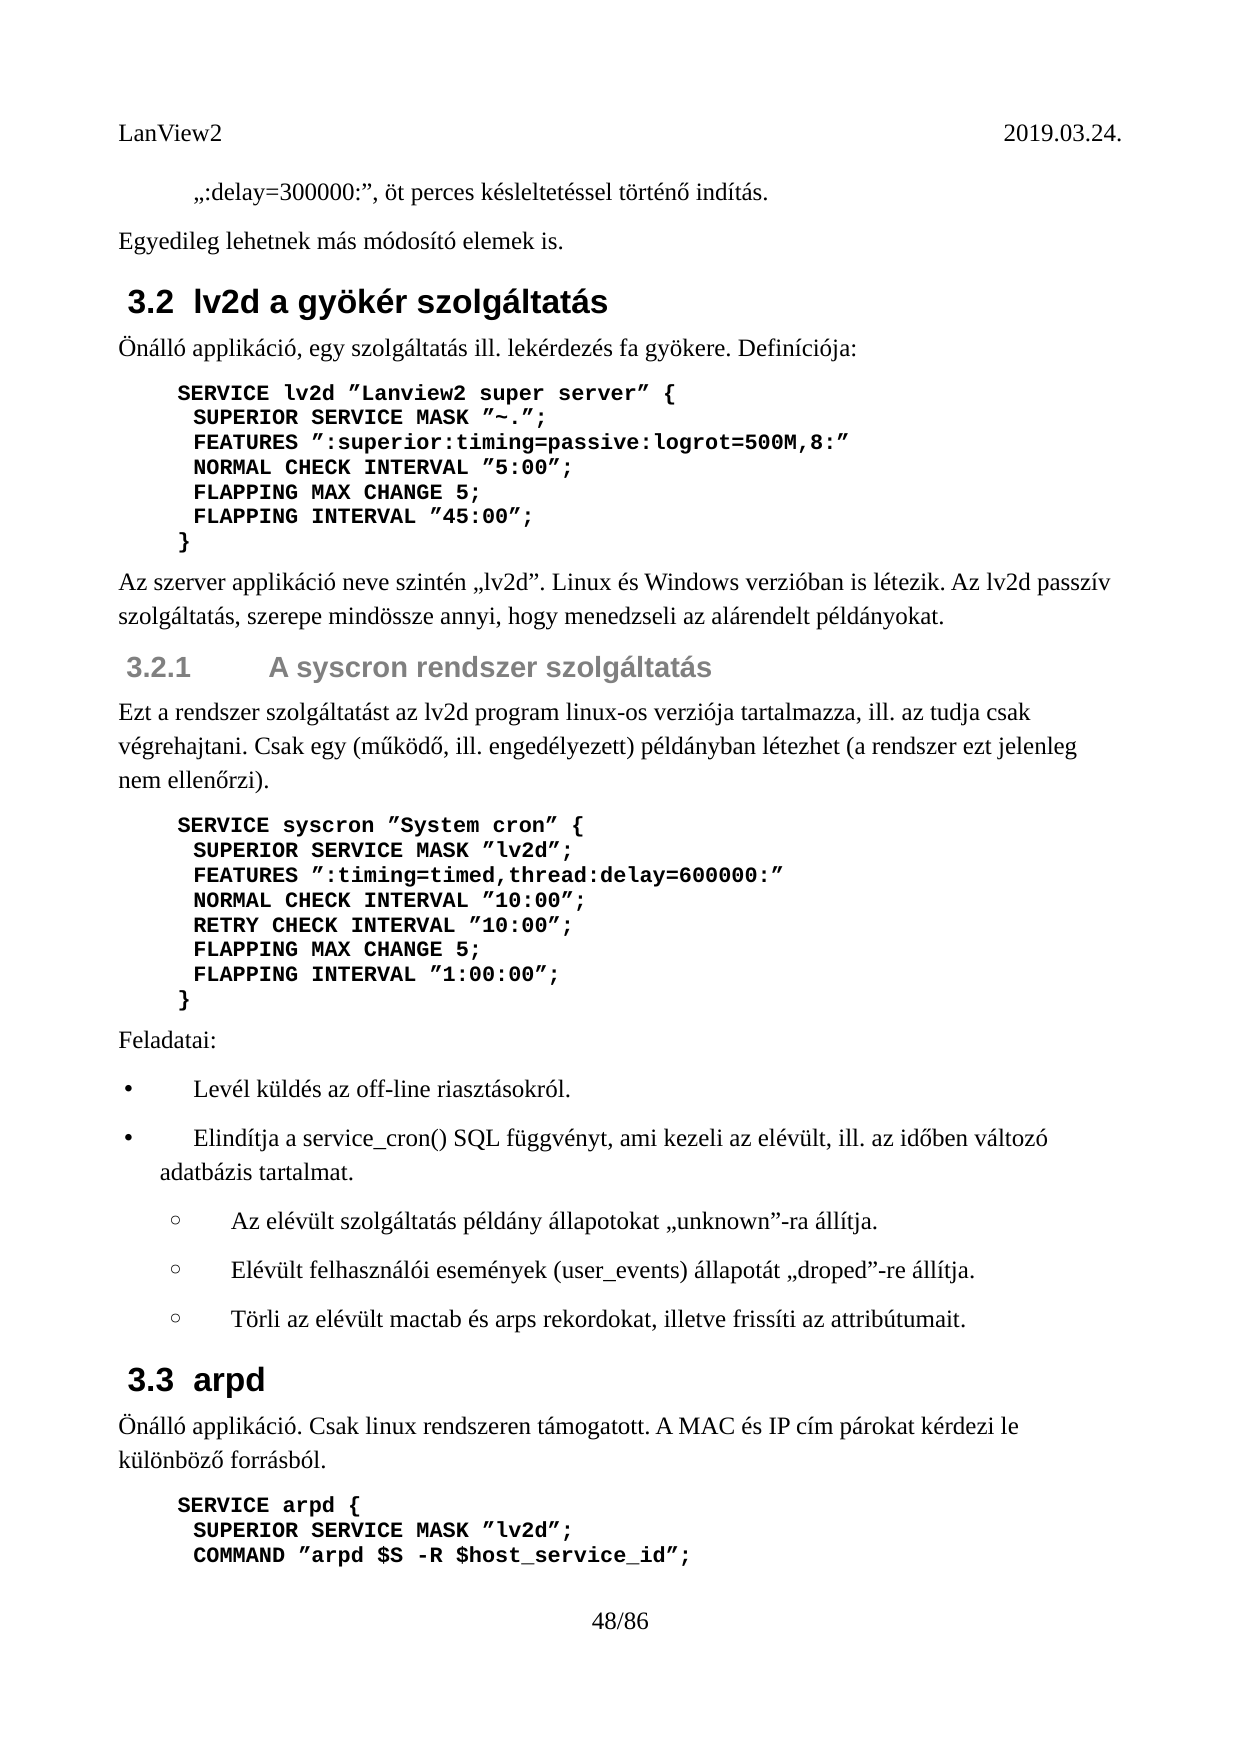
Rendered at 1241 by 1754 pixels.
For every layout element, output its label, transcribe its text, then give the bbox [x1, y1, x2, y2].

text SERVICE arpd { SUPERIOR SERVICE MASK ”lv2d”; COMMAND ”arpd $S -R $host_service_id”; [177, 1494, 1122, 1569]
list „:delay=300000:”, öt perces késleltetéssel történő indítás. [156, 177, 1122, 206]
text Az szerver applikáció neve szintén „lv2d”. Linux és Windows verzióban is létezik. Az lv2d passzív szolgáltatás, szerepe mindössze annyi, hogy menedzseli az alárendelt példányokat. [118, 567, 1122, 630]
text Egyedileg lehetnek más módosító elemek is. [118, 226, 1122, 255]
list Elindítja a service_cron() SQL függvényt, ami kezeli az elévült, ill. az időben változó adatbázis tartalmat. [124, 1123, 1122, 1186]
subtitle arpd [118, 1360, 1122, 1398]
subtitle lv2d a gyökér szolgáltatás [118, 281, 1122, 320]
text SERVICE syscron ”System cron” { SUPERIOR SERVICE MASK ”lv2d”; FEATURES ”:timing=timed,thread:delay=600000:” NORMAL CHECK INTERVAL ”10:00”; RETRY CHECK INTERVAL ”10:00”; FLAPPING MAX CHANGE 5; FLAPPING INTERVAL ”1:00:00”; } [177, 814, 1122, 1013]
text Feladatai: [118, 1025, 1122, 1053]
list Az elévült szolgáltatás példány állapotokat „unknown”-ra állítja. [165, 1206, 1122, 1235]
list Levél küldés az off-line riasztásokról. [124, 1074, 1122, 1102]
subtitle A syscron rendszer szolgáltatás [118, 651, 1122, 684]
text Önálló applikáció, egy szolgáltatás ill. lekérdezés fa gyökere. Definíciója: [118, 333, 1122, 361]
text Önálló applikáció. Csak linux rendszeren támogatott. A MAC és IP cím párokat kérdezi le különböző forrásból. [118, 1411, 1122, 1474]
list Elévült felhasználói események (user_events) állapotát „droped”-re állítja. [165, 1255, 1122, 1284]
text SERVICE lv2d ”Lanview2 super server” { SUPERIOR SERVICE MASK ”~.”; FEATURES ”:superior:timing=passive:logrot=500M,8:” NORMAL CHECK INTERVAL ”5:00”; FLAPPING MAX CHANGE 5; FLAPPING INTERVAL ”45:00”; } [177, 382, 1122, 555]
text Ezt a rendszer szolgáltatást az lv2d program linux-os verziója tartalmazza, ill. az tudja csak végrehajtani. Csak egy (működő, ill. engedélyezett) példányban létezhet (a rendszer ezt jelenleg nem ellenőrzi). [118, 697, 1122, 794]
list Törli az elévült mactab és arps rekordokat, illetve frissíti az attribútumait. [165, 1304, 1122, 1333]
